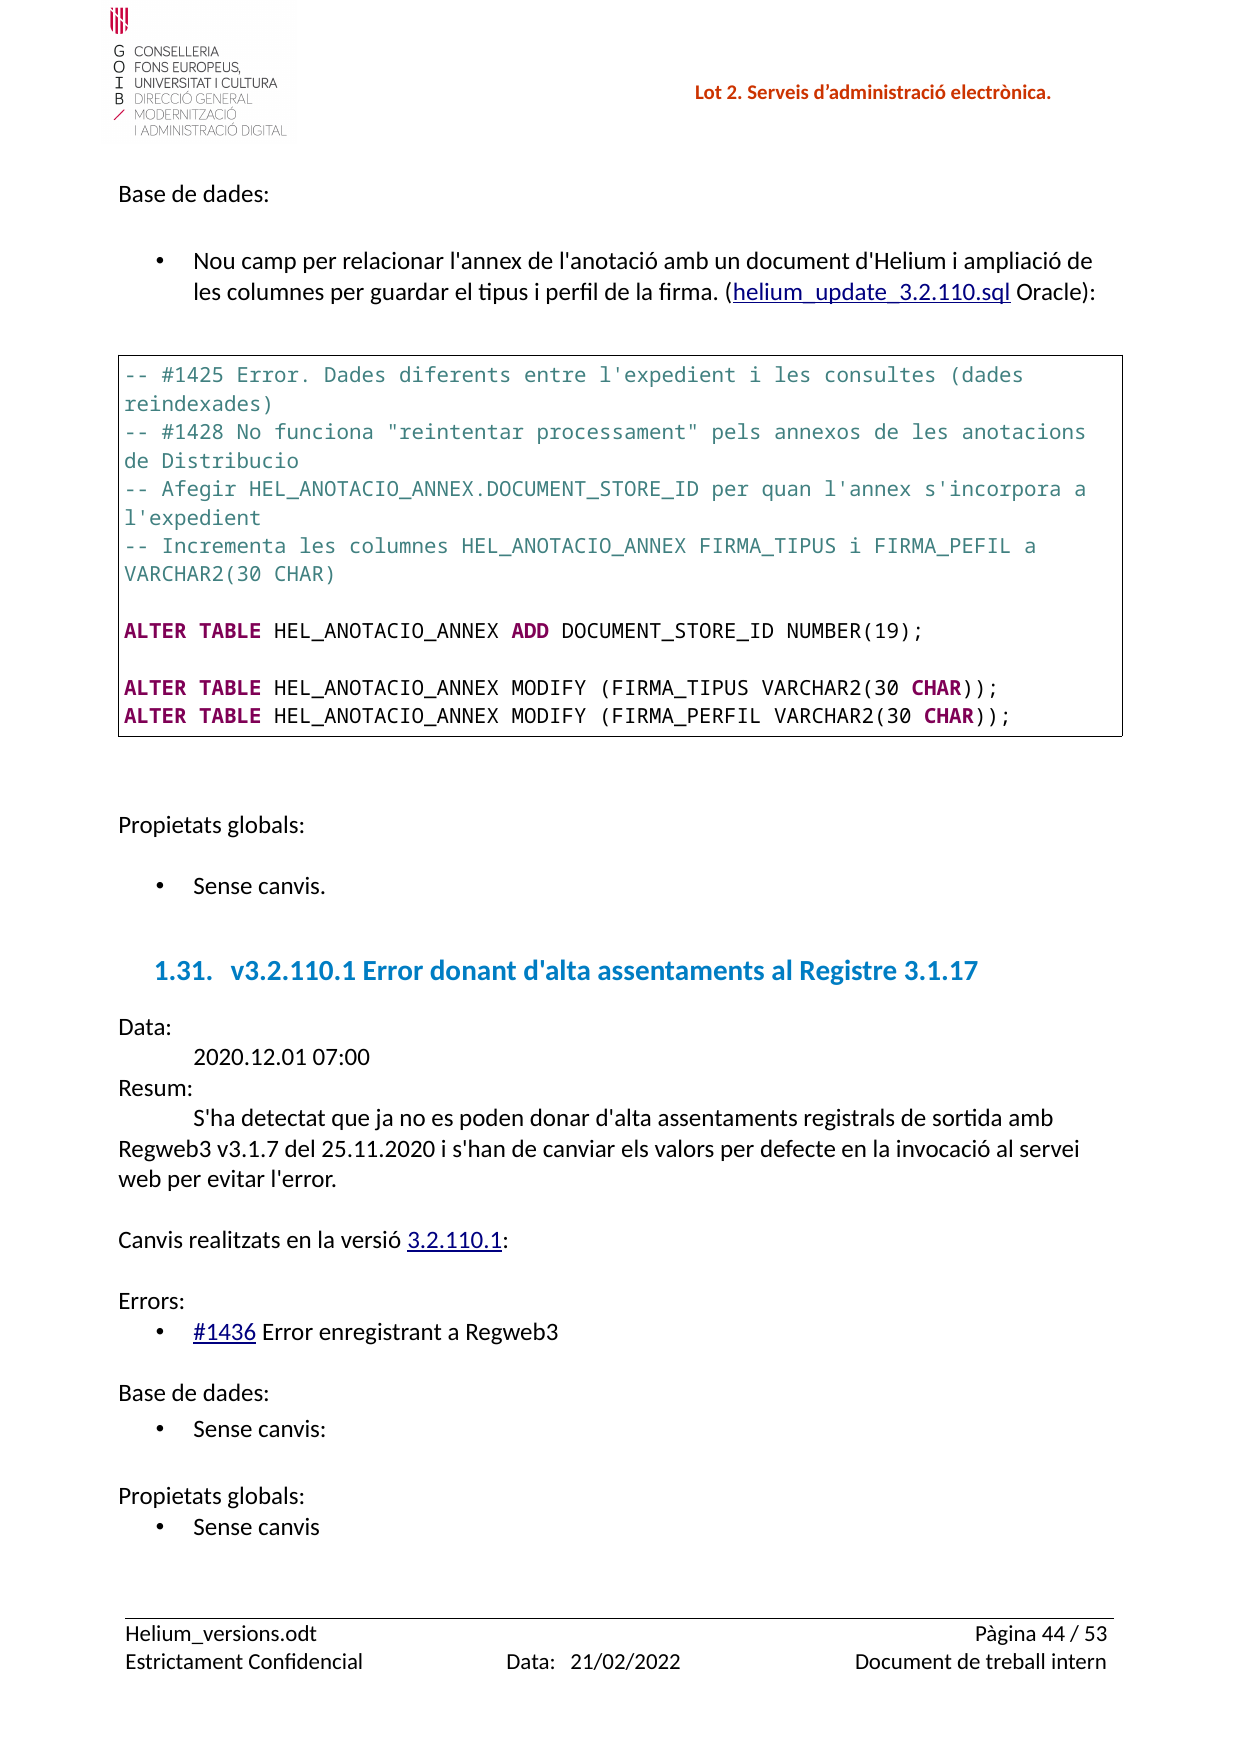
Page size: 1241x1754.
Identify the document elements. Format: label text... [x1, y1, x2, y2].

text Canvis realitzats en la versió 3.2.110.1: [118, 1224, 1122, 1255]
text 2020.12.01 07:00 [118, 1041, 1122, 1072]
text Base de dades: [118, 178, 1122, 209]
text Resum: [118, 1072, 1122, 1102]
text Errors: [118, 1286, 1122, 1316]
text Base de dades: [118, 1377, 1122, 1408]
list Sense canvis [156, 1511, 1122, 1542]
table_header -- #1425 Error. Dades diferents entre l'expedient i les consultes (dades reindexades) -- #1428 No funciona "reintentar processament" pels annexos de les anotacions de Distribucio -- Afegir HEL_ANOTACIO_ANNEX.DOCUMENT_STORE_ID per quan l'annex s'incorpora a l'expedient -- Incrementa les columnes HEL_ANOTACIO_ANNEX FIRMA_TIPUS i FIRMA_PEFIL a VARCHAR2(30 CHAR) ALTER TABLE HEL_ANOTACIO_ANNEX ADD DOCUMENT_STORE_ID NUMBER(19); ALTER TABLE HEL_ANOTACIO_ANNEX MODIFY (FIRMA_TIPUS VARCHAR2(30 CHAR)); ALTER TABLE HEL_ANOTACIO_ANNEX MODIFY (FIRMA_PERFIL VARCHAR2(30 CHAR)); [119, 356, 1122, 736]
list Sense canvis: [156, 1413, 1122, 1444]
list #1436 Error enregistrant a Regweb3 [156, 1316, 1122, 1347]
text Propietats globals: [118, 809, 1122, 839]
list Sense canvis. [156, 870, 1122, 900]
picture [100, 0, 297, 144]
list Nou camp per relacionar l'annex de l'anotació amb un document d'Helium i ampliació de les columnes per guardar el tipus i perfil de la firma. (helium_update_3.2.110.sql Oracle): [156, 245, 1122, 306]
text Data: [118, 1011, 1122, 1041]
text S'ha detectat que ja no es poden donar d'alta assentaments registrals de sortida amb Regweb3 v3.1.7 del 25.11.2020 i s'han de canviar els valors per defecte en la invocació al servei web per evitar l'error. [118, 1102, 1122, 1194]
text Propietats globals: [118, 1481, 1122, 1511]
subtitle v3.2.110.1 Error donant d'alta assentaments al Registre 3.1.17 [153, 952, 1122, 987]
